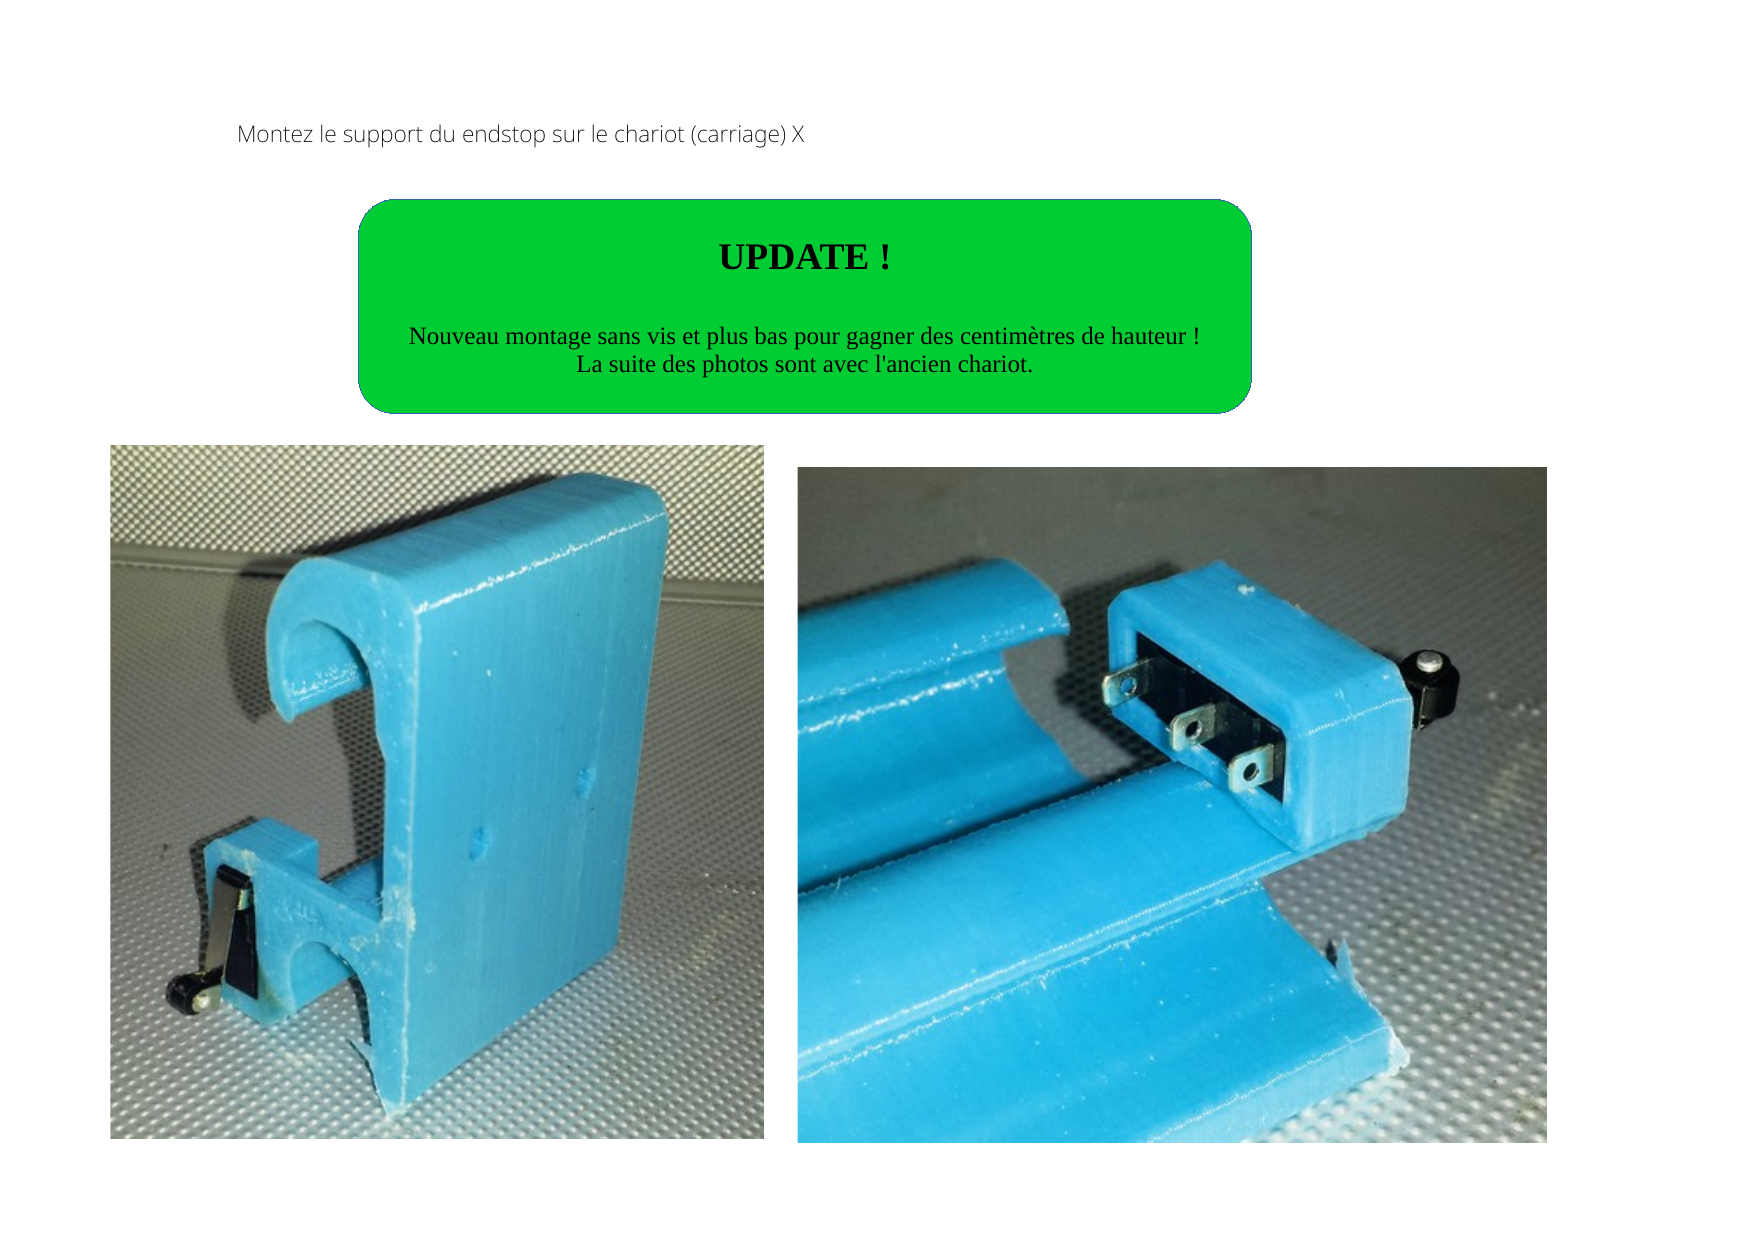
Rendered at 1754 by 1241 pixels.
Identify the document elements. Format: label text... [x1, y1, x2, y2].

picture [1046, 800, 1054, 806]
text Montez le support du endstop sur le chariot (carriage) X [118, 118, 1636, 149]
picture [1031, 805, 1041, 810]
picture [1100, 797, 1108, 803]
picture [110, 445, 764, 1139]
picture [945, 819, 957, 826]
picture [797, 467, 1547, 1143]
picture [1155, 796, 1168, 804]
picture [1172, 780, 1212, 798]
picture [1014, 812, 1024, 816]
picture [1039, 757, 1048, 768]
picture [797, 819, 856, 855]
picture [922, 837, 960, 852]
